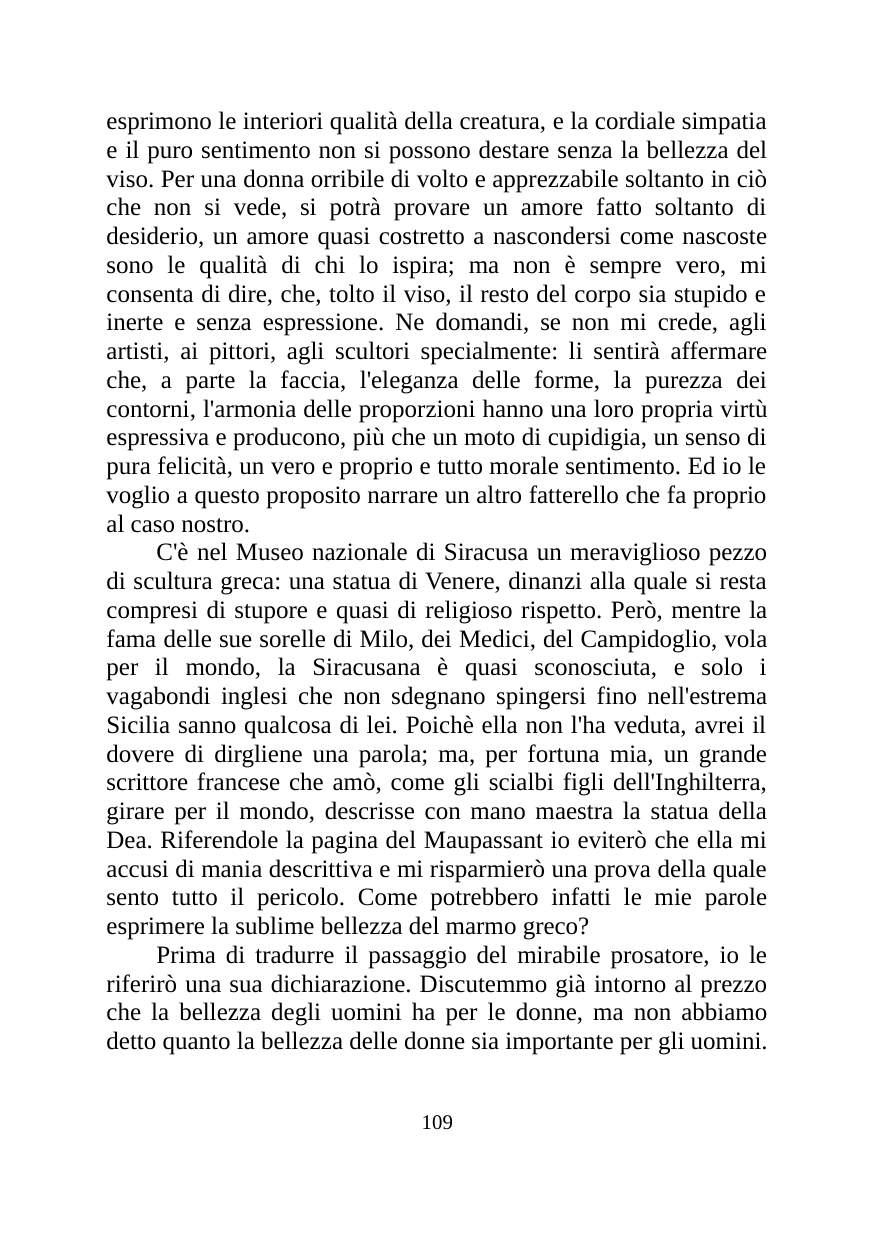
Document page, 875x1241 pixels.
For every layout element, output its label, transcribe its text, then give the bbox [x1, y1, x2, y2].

text Prima di tradurre il passaggio del mirabile prosatore, io le riferirò una sua dichiarazione. Discutemmo già intorno al prezzo che la bellezza degli uomini ha per le donne, ma non abbiamo detto quanto la bellezza delle donne sia importante per gli uomini. [106, 940, 768, 1055]
text C'è nel Museo nazionale di Siracusa un meraviglioso pezzo di scultura greca: una statua di Venere, dinanzi alla quale si resta compresi di stupore e quasi di religioso rispetto. Però, mentre la fama delle sue sorelle di Milo, dei Medici, del Campidoglio, vola per il mondo, la Siracusana è quasi sconosciuta, e solo i vagabondi inglesi che non sdegnano spingersi fino nell'estrema Sicilia sanno qualcosa di lei. Poichè ella non l'ha veduta, avrei il dovere di dirgliene una parola; ma, per fortuna mia, un grande scrittore francese che amò, come gli scialbi figli dell'Inghilterra, girare per il mondo, descrisse con mano maestra la statua della Dea. Riferendole la pagina del Maupassant io eviterò che ella mi accusi di mania descrittiva e mi risparmierò una prova della quale sento tutto il pericolo. Come potrebbero infatti le mie parole esprimere la sublime bellezza del marmo greco? [106, 537, 768, 940]
text esprimono le interiori qualità della creatura, e la cordiale simpatia e il puro sentimento non si possono destare senza la bellezza del viso. Per una donna orribile di volto e apprezzabile soltanto in ciò che non si vede, si potrà provare un amore fatto soltanto di desiderio, un amore quasi costretto a nascondersi come nascoste sono le qualità di chi lo ispira; ma non è sempre vero, mi consenta di dire, che, tolto il viso, il resto del corpo sia stupido e inerte e senza espressione. Ne domandi, se non mi crede, agli artisti, ai pittori, agli scultori specialmente: li sentirà affermare che, a parte la faccia, l'eleganza delle forme, la purezza dei contorni, l'armonia delle proporzioni hanno una loro propria virtù espressiva e producono, più che un moto di cupidigia, un senso di pura felicità, un vero e proprio e tutto morale sentimento. Ed io le voglio a questo proposito narrare un altro fatterello che fa proprio al caso nostro. [106, 106, 768, 537]
